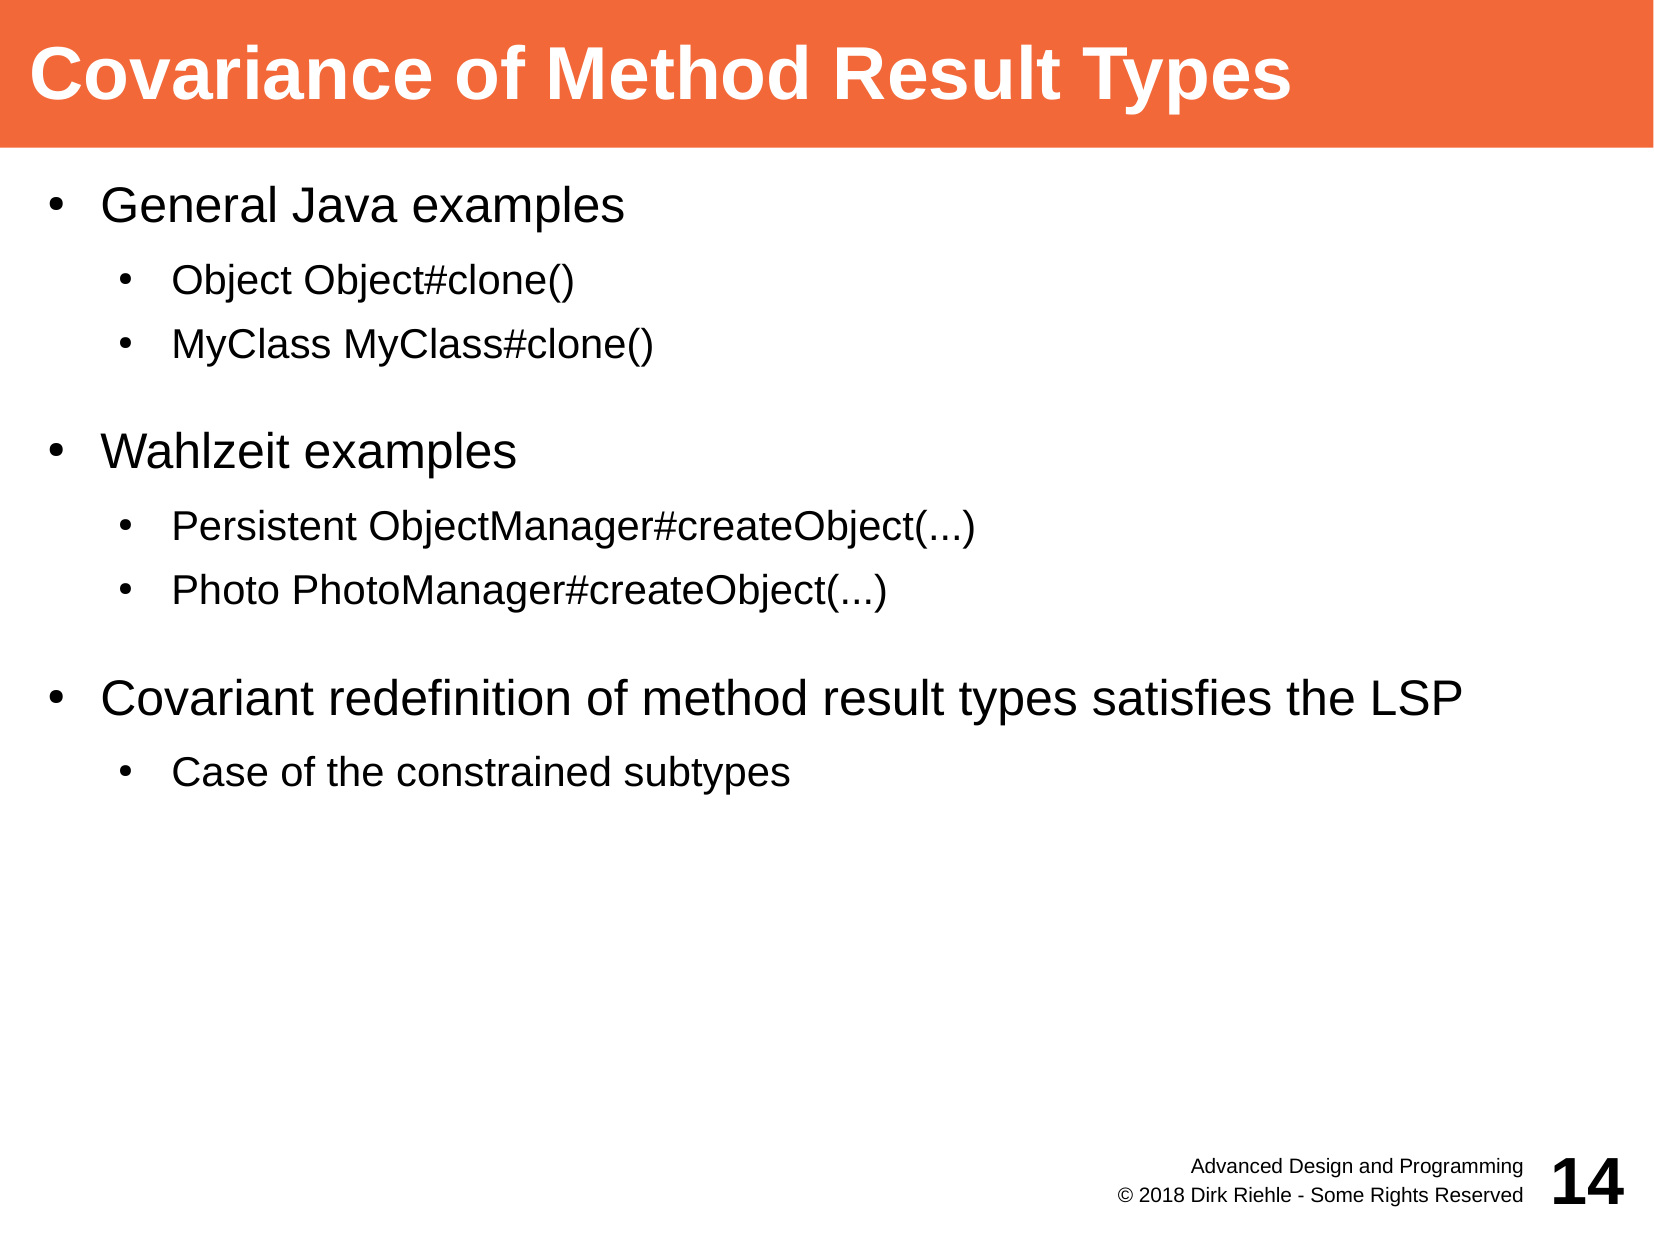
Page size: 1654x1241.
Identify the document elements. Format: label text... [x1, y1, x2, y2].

title Covariance of Method Result Types [0, 0, 1654, 148]
list General Java examples Object Object#clone() MyClass MyClass#clone() Wahlzeit examples Persistent ObjectManager#createObject(...) Photo PhotoManager#createObject(...) Covariant redefinition of method result types satisfies the LSP Case of the constrained subtypes [29, 177, 1625, 1063]
